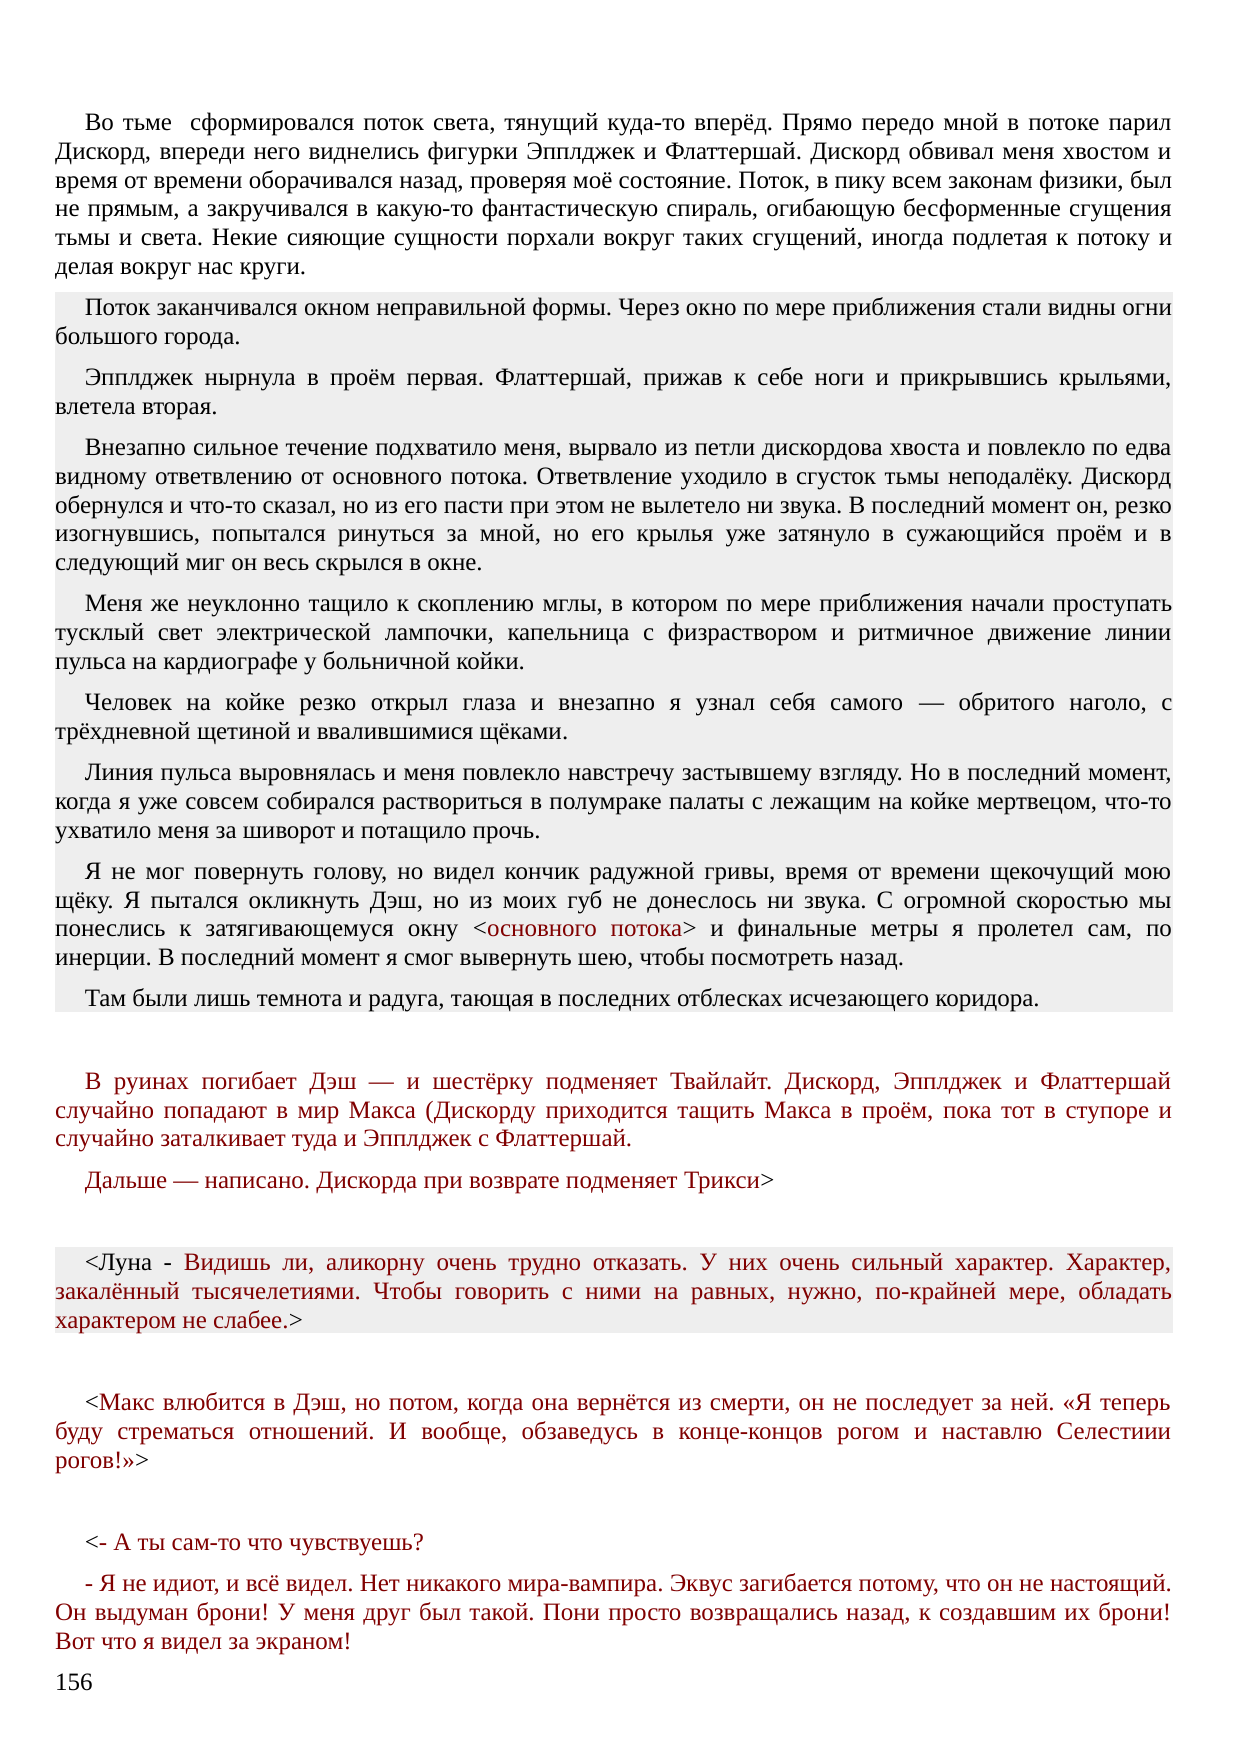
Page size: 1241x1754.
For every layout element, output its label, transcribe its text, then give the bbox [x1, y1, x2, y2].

text <Макс влюбится в Дэш, но потом, когда она вернётся из смерти, он не последует за ней. «Я теперь буду стрематься отношений. И вообще, обзаведусь в конце-концов рогом и наставлю Селестиии рогов!»> [55, 1387, 1173, 1473]
text Меня же неуклонно тащило к скоплению мглы, в котором по мере приближения начали проступать тусклый свет электрической лампочки, капельница с физраствором и ритмичное движение линии пульса на кардиографе у больничной койки. [55, 588, 1173, 675]
text Дальше — написано. Дискорда при возврате подменяет Трикси> [55, 1165, 1173, 1193]
text Эпплджек нырнула в проём первая. Флаттершай, прижав к себе ноги и прикрывшись крыльями, влетела вторая. [55, 362, 1173, 420]
text <Луна - Видишь ли, аликорну очень трудно отказать. У них очень сильный характер. Характер, закалённый тысячелетиями. Чтобы говорить с ними на равных, нужно, по-крайней мере, обладать характером не слабее.> [55, 1247, 1173, 1333]
text Я не мог повернуть голову, но видел кончик радужной гривы, время от времени щекочущий мою щёку. Я пытался окликнуть Дэш, но из моих губ не донеслось ни звука. С огромной скоростью мы понеслись к затягивающемуся окну <основного потока> и финальные метры я пролетел сам, по инерции. В последний момент я смог вывернуть шею, чтобы посмотреть назад. [55, 856, 1173, 971]
text <- А ты сам-то что чувствуешь? [55, 1527, 1173, 1556]
text В руинах погибает Дэш — и шестёрку подменяет Твайлайт. Дискорд, Эпплджек и Флаттершай случайно попадают в мир Макса (Дискорду приходится тащить Макса в проём, пока тот в ступоре и случайно заталкивает туда и Эпплджек с Флаттершай. [55, 1066, 1173, 1152]
text Человек на койке резко открыл глаза и внезапно я узнал себя самого — обритого наголо, с трёхдневной щетиной и ввалившимися щёками. [55, 687, 1173, 745]
text Во тьме сформировался поток света, тянущий куда-то вперёд. Прямо передо мной в потоке парил Дискорд, впереди него виднелись фигурки Эпплджек и Флаттершай. Дискорд обвивал меня хвостом и время от времени оборачивался назад, проверяя моё состояние. Поток, в пику всем законам физики, был не прямым, а закручивался в какую-то фантастическую спираль, огибающую бесформенные сгущения тьмы и света. Некие сияющие сущности порхали вокруг таких сгущений, иногда подлетая к потоку и делая вокруг нас круги. [55, 107, 1173, 280]
text Поток заканчивался окном неправильной формы. Через окно по мере приближения стали видны огни большого города. [55, 292, 1173, 350]
text Там были лишь темнота и радуга, тающая в последних отблесках исчезающего коридора. [55, 983, 1173, 1012]
text Линия пульса выровнялась и меня повлекло навстречу застывшему взгляду. Но в последний момент, когда я уже совсем собирался раствориться в полумраке палаты с лежащим на койке мертвецом, что-то ухватило меня за шиворот и потащило прочь. [55, 757, 1173, 843]
text Внезапно сильное течение подхватило меня, вырвало из петли дискордова хвоста и повлекло по едва видному ответвлению от основного потока. Ответвление уходило в сгусток тьмы неподалёку. Дискорд обернулся и что-то сказал, но из его пасти при этом не вылетело ни звука. В последний момент он, резко изогнувшись, попытался ринуться за мной, но его крылья уже затянуло в сужающийся проём и в следующий миг он весь скрылся в окне. [55, 432, 1173, 576]
text - Я не идиот, и всё видел. Нет никакого мира-вампира. Эквус загибается потому, что он не настоящий. Он выдуман брони! У меня друг был такой. Пони просто возвращались назад, к создавшим их брони! Вот что я видел за экраном! [55, 1568, 1173, 1655]
